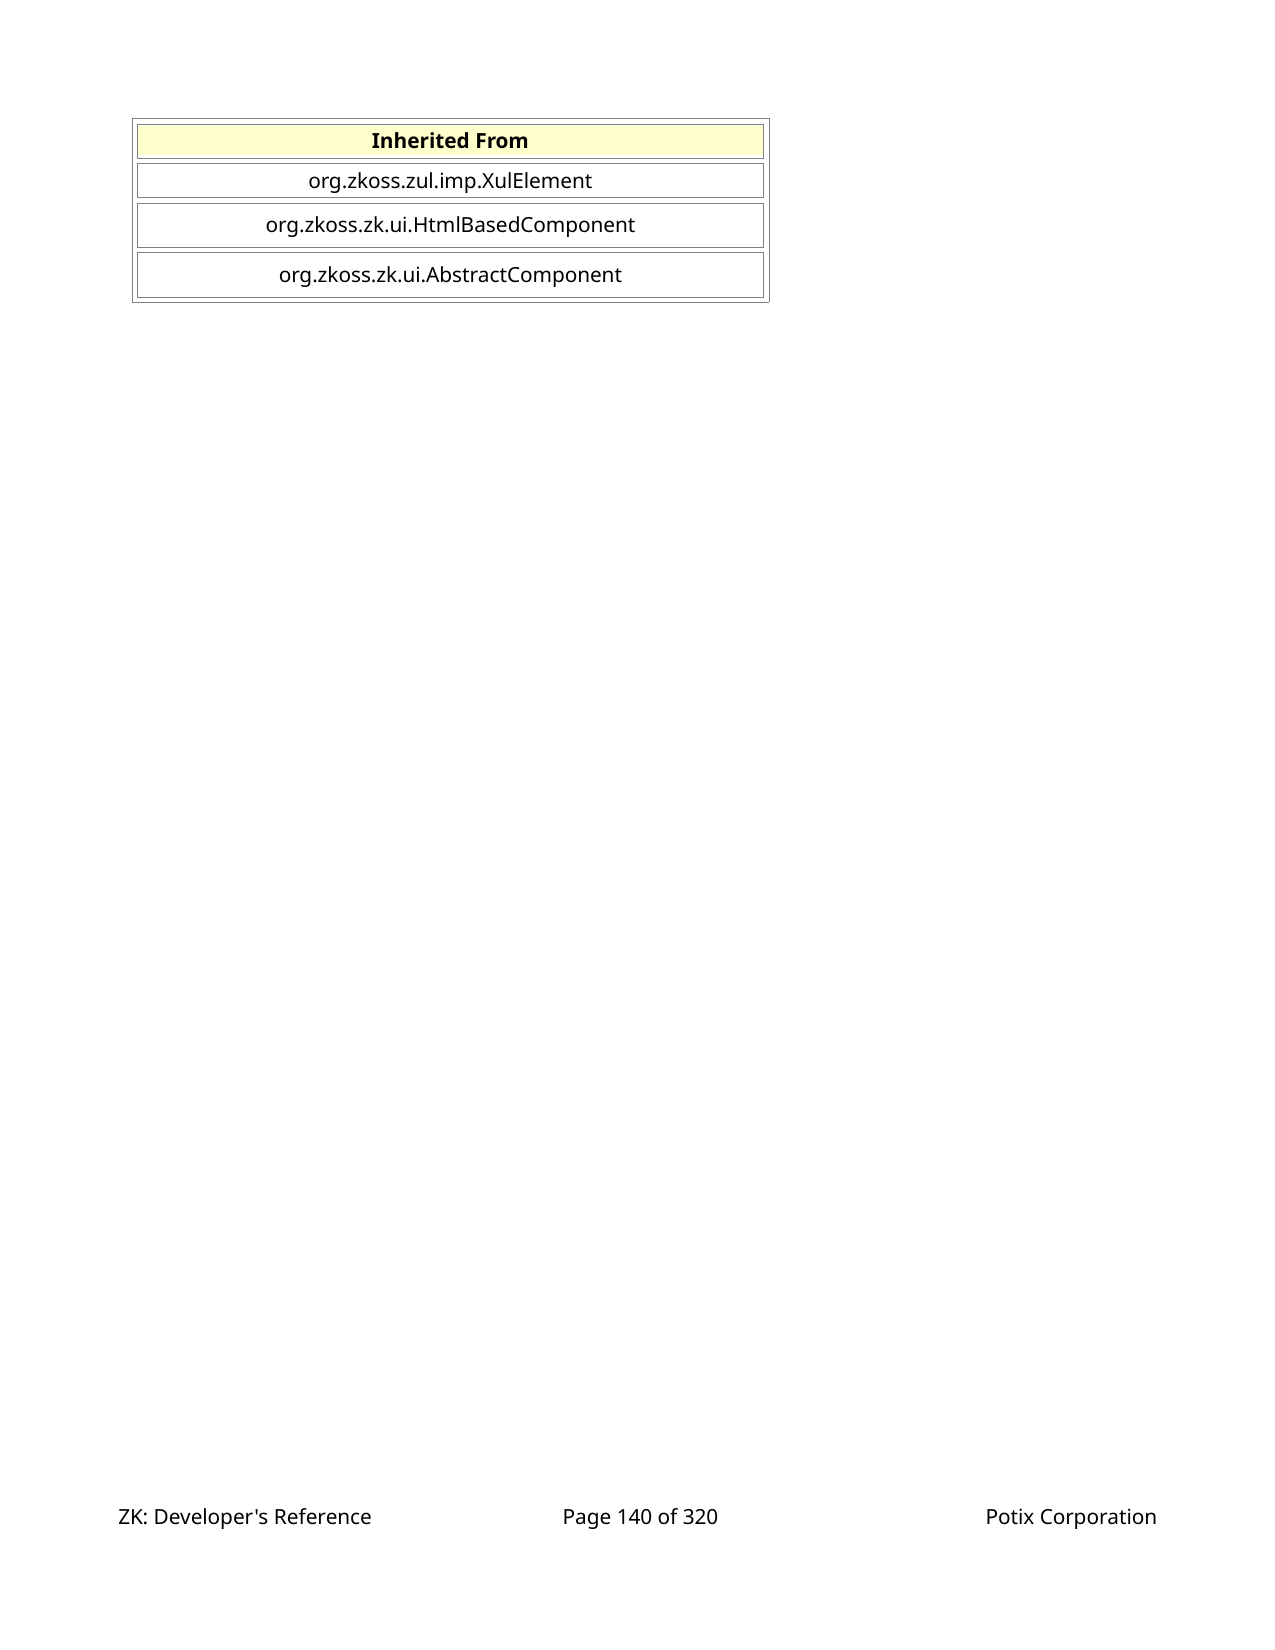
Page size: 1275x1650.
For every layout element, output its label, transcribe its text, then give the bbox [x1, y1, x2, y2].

table_cell org.zkoss.zk.ui.HtmlBasedComponent [134, 197, 766, 247]
table_cell org.zkoss.zk.ui.AbstractComponent [134, 247, 766, 297]
table_header Inherited From [134, 119, 766, 158]
table_cell org.zkoss.zul.imp.XulElement [134, 158, 766, 197]
